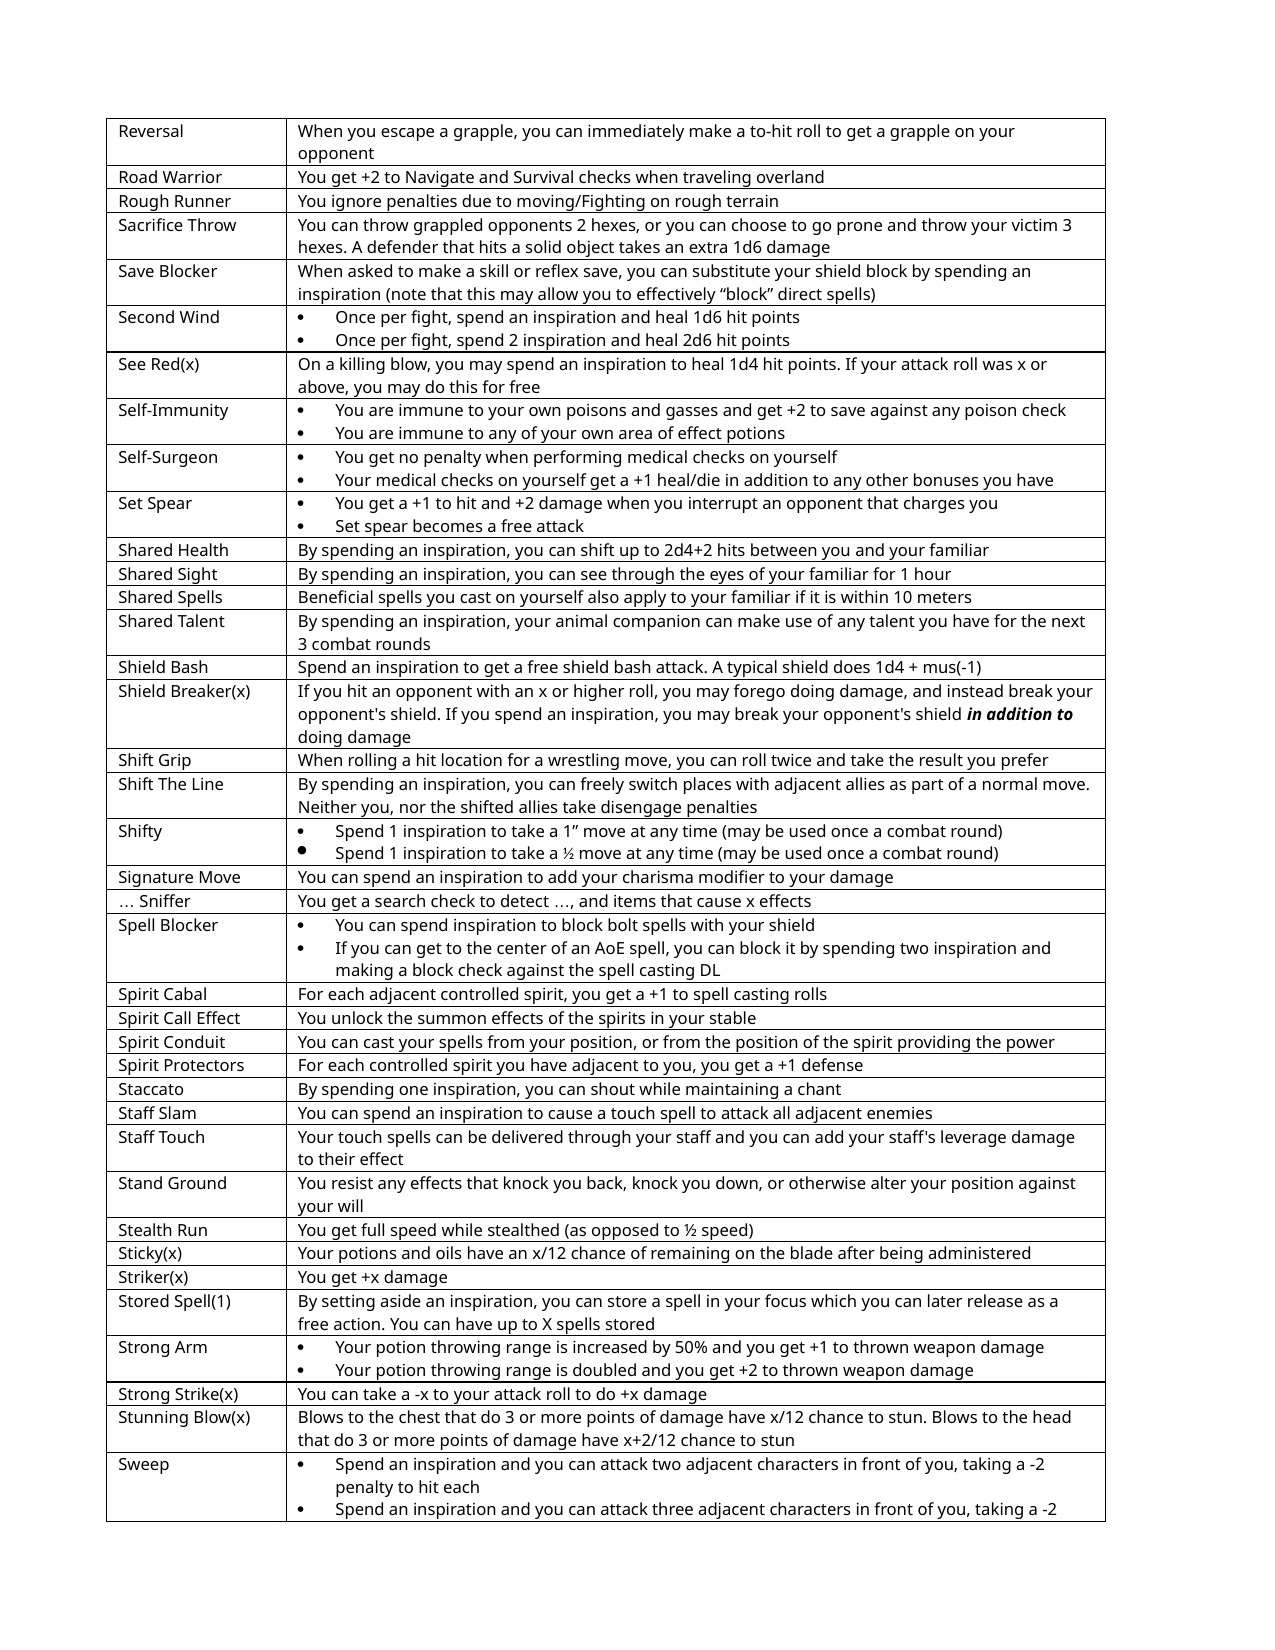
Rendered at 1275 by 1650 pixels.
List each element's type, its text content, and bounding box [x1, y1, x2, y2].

table_cell See Red(x) [107, 353, 286, 398]
table_cell You can cast your spells from your position, or from the position of the spirit providing the power [287, 1030, 1105, 1053]
table_cell Once per fight, spend an inspiration and heal 1d6 hit points Once per fight, spend 2 inspiration and heal 2d6 hit points [287, 306, 1105, 351]
table_cell You get no penalty when performing medical checks on yourself Your medical checks on yourself get a +1 heal/die in addition to any other bonuses you have [287, 445, 1105, 491]
table_cell Shield Bash [107, 656, 286, 679]
table_cell You get +2 to Navigate and Survival checks when traveling overland [287, 166, 1105, 188]
table_cell Your potions and oils have an x/12 chance of remaining on the blade after being administered [287, 1242, 1105, 1265]
table_cell By spending an inspiration, you can see through the eyes of your familiar for 1 hour [287, 562, 1105, 585]
table_cell You can spend inspiration to block bolt spells with your shield If you can get to the center of an AoE spell, you can block it by spending two inspiration and making a block check against the spell casting DL [287, 914, 1105, 982]
table_cell You unlock the summon effects of the spirits in your stable [287, 1007, 1105, 1029]
table_cell Shield Breaker(x) [107, 680, 286, 748]
table_cell You get +x damage [287, 1266, 1105, 1288]
table_cell Stand Ground [107, 1172, 286, 1217]
table_cell Reversal [107, 119, 286, 164]
table_cell You get a +1 to hit and +2 damage when you interrupt an opponent that charges you Set spear becomes a free attack [287, 492, 1105, 537]
table_cell Sticky(x) [107, 1242, 286, 1265]
table_cell Self-Surgeon [107, 445, 286, 491]
table_cell Spirit Conduit [107, 1030, 286, 1053]
table_cell Shift The Line [107, 773, 286, 818]
table_cell Shared Health [107, 538, 286, 561]
table_cell Staff Slam [107, 1102, 286, 1124]
table_cell Second Wind [107, 306, 286, 351]
table_cell Spend 1 inspiration to take a 1” move at any time (may be used once a combat round) Spend 1 inspiration to take a ½ move at any time (may be used once a combat round) [287, 819, 1105, 865]
table_cell Stunning Blow(x) [107, 1406, 286, 1452]
table_cell When you escape a grapple, you can immediately make a to-hit roll to get a grapple on your opponent [287, 119, 1105, 164]
table_cell Your touch spells can be delivered through your staff and you can add your staff's leverage damage to their effect [287, 1125, 1105, 1171]
table_cell Stored Spell(1) [107, 1290, 286, 1335]
table_cell On a killing blow, you may spend an inspiration to heal 1d4 hit points. If your attack roll was x or above, you may do this for free [287, 353, 1105, 398]
table_cell Staccato [107, 1078, 286, 1101]
table_cell For each adjacent controlled spirit, you get a +1 to spell casting rolls [287, 983, 1105, 1006]
table_cell Spend an inspiration and you can attack two adjacent characters in front of you, taking a -2 penalty to hit each Spend an inspiration and you can attack three adjacent characters in front of you, taking a -2 [287, 1453, 1105, 1521]
table_cell Sweep [107, 1453, 286, 1521]
table_cell … Sniffer [107, 890, 286, 913]
table_cell Strong Strike(x) [107, 1383, 286, 1405]
table_cell For each controlled spirit you have adjacent to you, you get a +1 defense [287, 1054, 1105, 1077]
table_cell Set Spear [107, 492, 286, 537]
table_cell Spend an inspiration to get a free shield bash attack. A typical shield does 1d4 + mus(-1) [287, 656, 1105, 679]
table_cell Save Blocker [107, 260, 286, 305]
table_cell Shared Talent [107, 610, 286, 655]
table_cell By spending an inspiration, your animal companion can make use of any talent you have for the next 3 combat rounds [287, 610, 1105, 655]
table_cell Signature Move [107, 866, 286, 889]
table_cell Spirit Call Effect [107, 1007, 286, 1029]
table_cell Rough Runner [107, 189, 286, 212]
table_cell When asked to make a skill or reflex save, you can substitute your shield block by spending an inspiration (note that this may allow you to effectively “block” direct spells) [287, 260, 1105, 305]
table_cell Shared Spells [107, 586, 286, 608]
table_cell Staff Touch [107, 1125, 286, 1171]
table_cell You can throw grappled opponents 2 hexes, or you can choose to go prone and throw your victim 3 hexes. A defender that hits a solid object takes an extra 1d6 damage [287, 213, 1105, 258]
table_cell You get a search check to detect …, and items that cause x effects [287, 890, 1105, 913]
table_cell You can spend an inspiration to add your charisma modifier to your damage [287, 866, 1105, 889]
table_cell Road Warrior [107, 166, 286, 188]
table_cell Your potion throwing range is increased by 50% and you get +1 to thrown weapon damage Your potion throwing range is doubled and you get +2 to thrown weapon damage [287, 1336, 1105, 1381]
table_cell Beneficial spells you cast on yourself also apply to your familiar if it is within 10 meters [287, 586, 1105, 608]
table_cell You resist any effects that knock you back, knock you down, or otherwise alter your position against your will [287, 1172, 1105, 1217]
table_cell You get full speed while stealthed (as opposed to ½ speed) [287, 1218, 1105, 1241]
table_cell Blows to the chest that do 3 or more points of damage have x/12 chance to stun. Blows to the head that do 3 or more points of damage have x+2/12 chance to stun [287, 1406, 1105, 1452]
table_cell You can spend an inspiration to cause a touch spell to attack all adjacent enemies [287, 1102, 1105, 1124]
table_cell Spirit Protectors [107, 1054, 286, 1077]
table_cell You are immune to your own poisons and gasses and get +2 to save against any poison check You are immune to any of your own area of effect potions [287, 399, 1105, 444]
table_cell Self-Immunity [107, 399, 286, 444]
table_cell Strong Arm [107, 1336, 286, 1381]
table_cell Stealth Run [107, 1218, 286, 1241]
table_cell By setting aside an inspiration, you can store a spell in your focus which you can later release as a free action. You can have up to X spells stored [287, 1290, 1105, 1335]
table_cell By spending an inspiration, you can shift up to 2d4+2 hits between you and your familiar [287, 538, 1105, 561]
table_cell When rolling a hit location for a wrestling move, you can roll twice and take the result you prefer [287, 749, 1105, 772]
table_cell Shift Grip [107, 749, 286, 772]
table_cell You ignore penalties due to moving/Fighting on rough terrain [287, 189, 1105, 212]
table_cell By spending an inspiration, you can freely switch places with adjacent allies as part of a normal move. Neither you, nor the shifted allies take disengage penalties [287, 773, 1105, 818]
table_cell You can take a -x to your attack roll to do +x damage [287, 1383, 1105, 1405]
table_cell If you hit an opponent with an x or higher roll, you may forego doing damage, and instead break your opponent's shield. If you spend an inspiration, you may break your opponent's shield in addition to doing damage [287, 680, 1105, 748]
table_cell By spending one inspiration, you can shout while maintaining a chant [287, 1078, 1105, 1101]
table_cell Spirit Cabal [107, 983, 286, 1006]
table_cell Shared Sight [107, 562, 286, 585]
table_cell Shifty [107, 819, 286, 865]
table_cell Sacrifice Throw [107, 213, 286, 258]
table_cell Striker(x) [107, 1266, 286, 1288]
table_cell Spell Blocker [107, 914, 286, 982]
